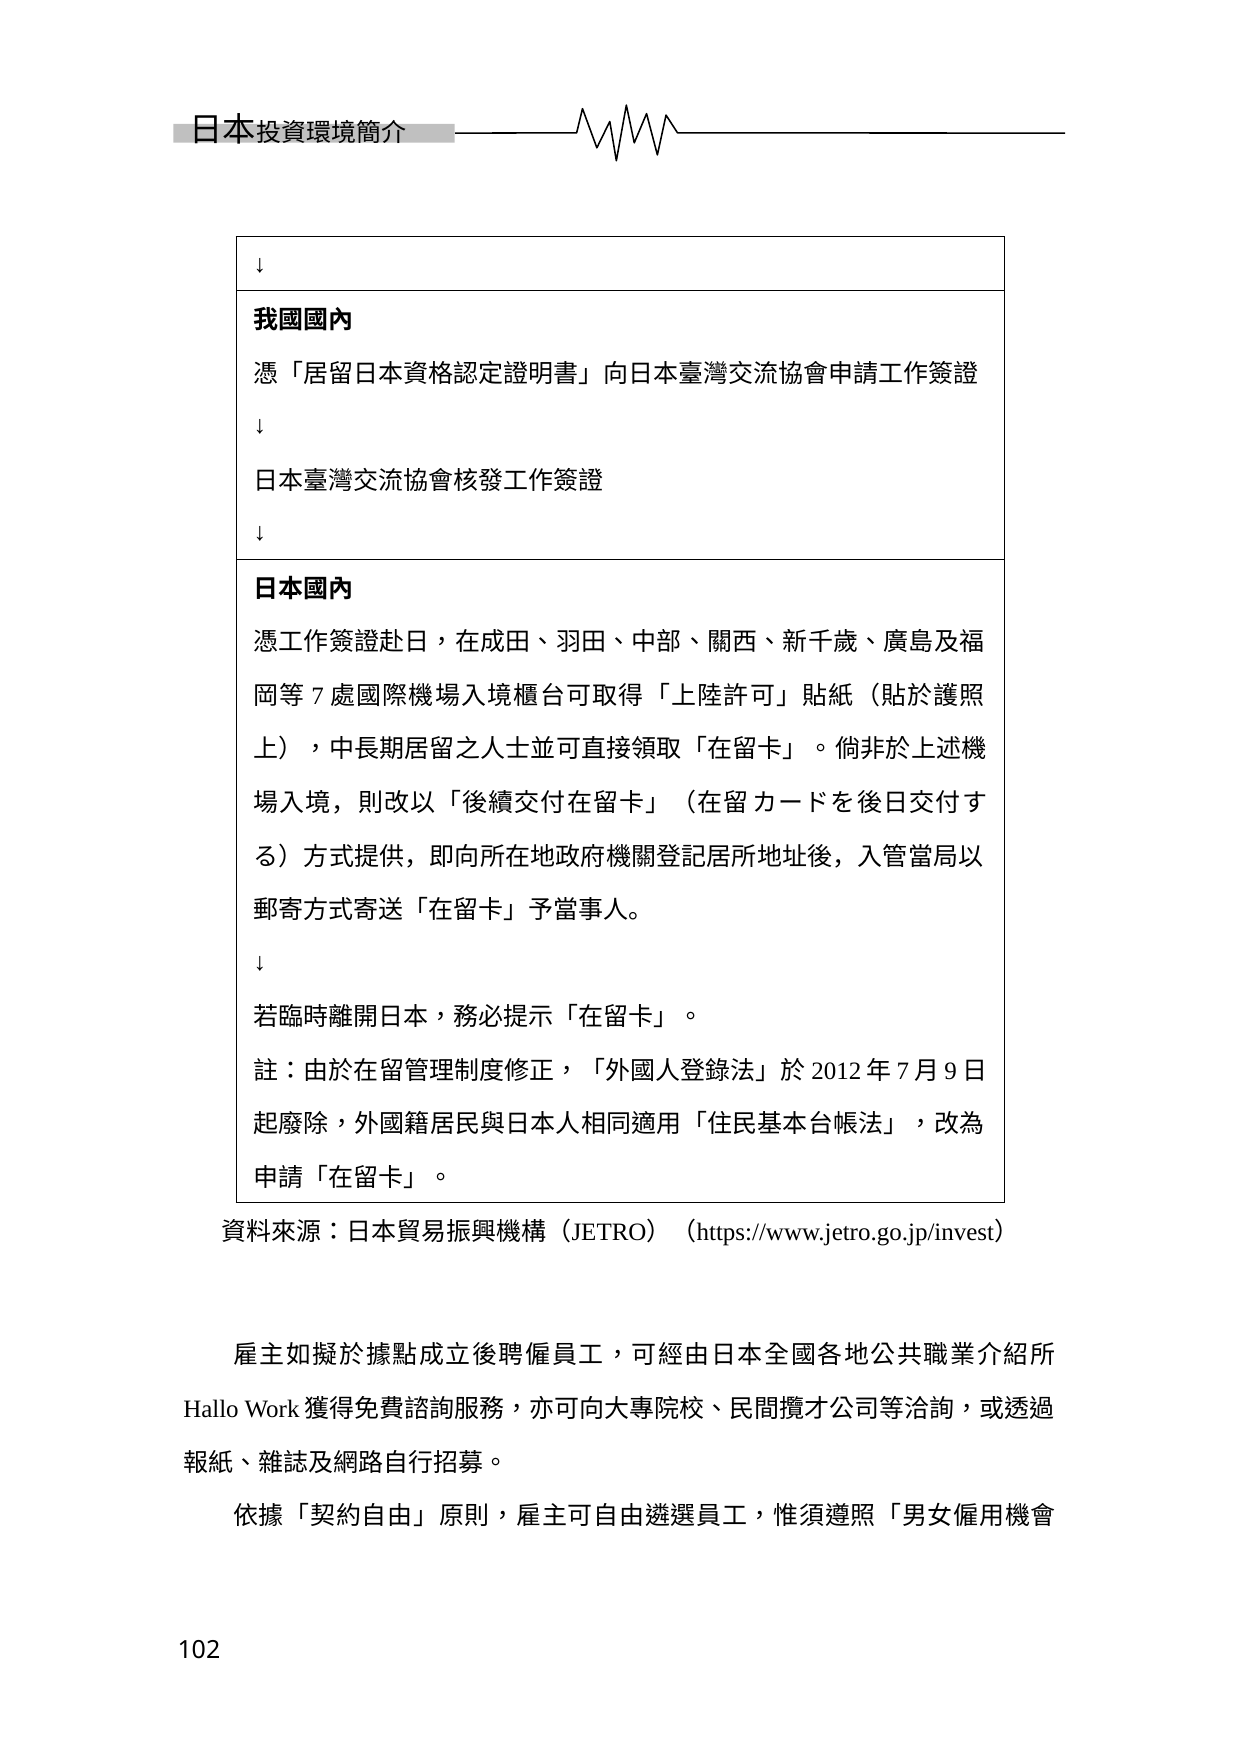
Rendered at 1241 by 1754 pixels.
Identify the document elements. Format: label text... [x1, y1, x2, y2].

table_cell 若臨時離開日本，務必提示「在留卡」。 註：由於在留管理制度修正，「外國人登錄法」於2012年7月9日起廢除，外國籍居民與日本人相同適用「住民基本台帳法」，改為申請「在留卡」。 [237, 988, 1004, 1202]
table_cell ↓ [237, 505, 1004, 558]
table_cell ↓ [237, 934, 1004, 988]
text 資料來源：日本貿易振興機構（JETRO）（https://www.jetro.go.jp/invest） [177, 1203, 1063, 1257]
table_cell 我國國內 [237, 291, 1004, 344]
table_cell 日本國內 憑工作簽證赴日，在成田、羽田、中部、關西、新千歲、廣島及福岡等7處國際機場入境櫃台可取得「上陸許可」貼紙（貼於護照上），中長期居留之人士並可直接領取「在留卡」。倘非於上述機場入境，則改以「後續交付在留卡」（在留カードを後日交付する）方式提供，即向所在地政府機關登記居所地址後，入管當局以郵寄方式寄送「在留卡」予當事人。​ [237, 560, 1004, 934]
table_cell ↓ [237, 398, 1004, 451]
table_cell ↓ [237, 237, 1004, 290]
table_cell 憑「居留日本資格認定證明書」向日本臺灣交流協會申請工作簽證 [237, 344, 1004, 398]
text 雇主如擬於據點成立後聘僱員工，可經由日本全國各地公共職業介紹所Hallo Work獲得免費諮詢服務，亦可向大專院校、民間攬才公司等洽詢，或透過報紙、雜誌及網路自行招募。 [183, 1326, 1057, 1487]
text 依據「契約自由」原則，雇主可自由遴選員工，惟須遵照「男女僱用機會 [183, 1487, 1057, 1540]
table_cell 日本臺灣交流協會核發工作簽證 [237, 451, 1004, 505]
